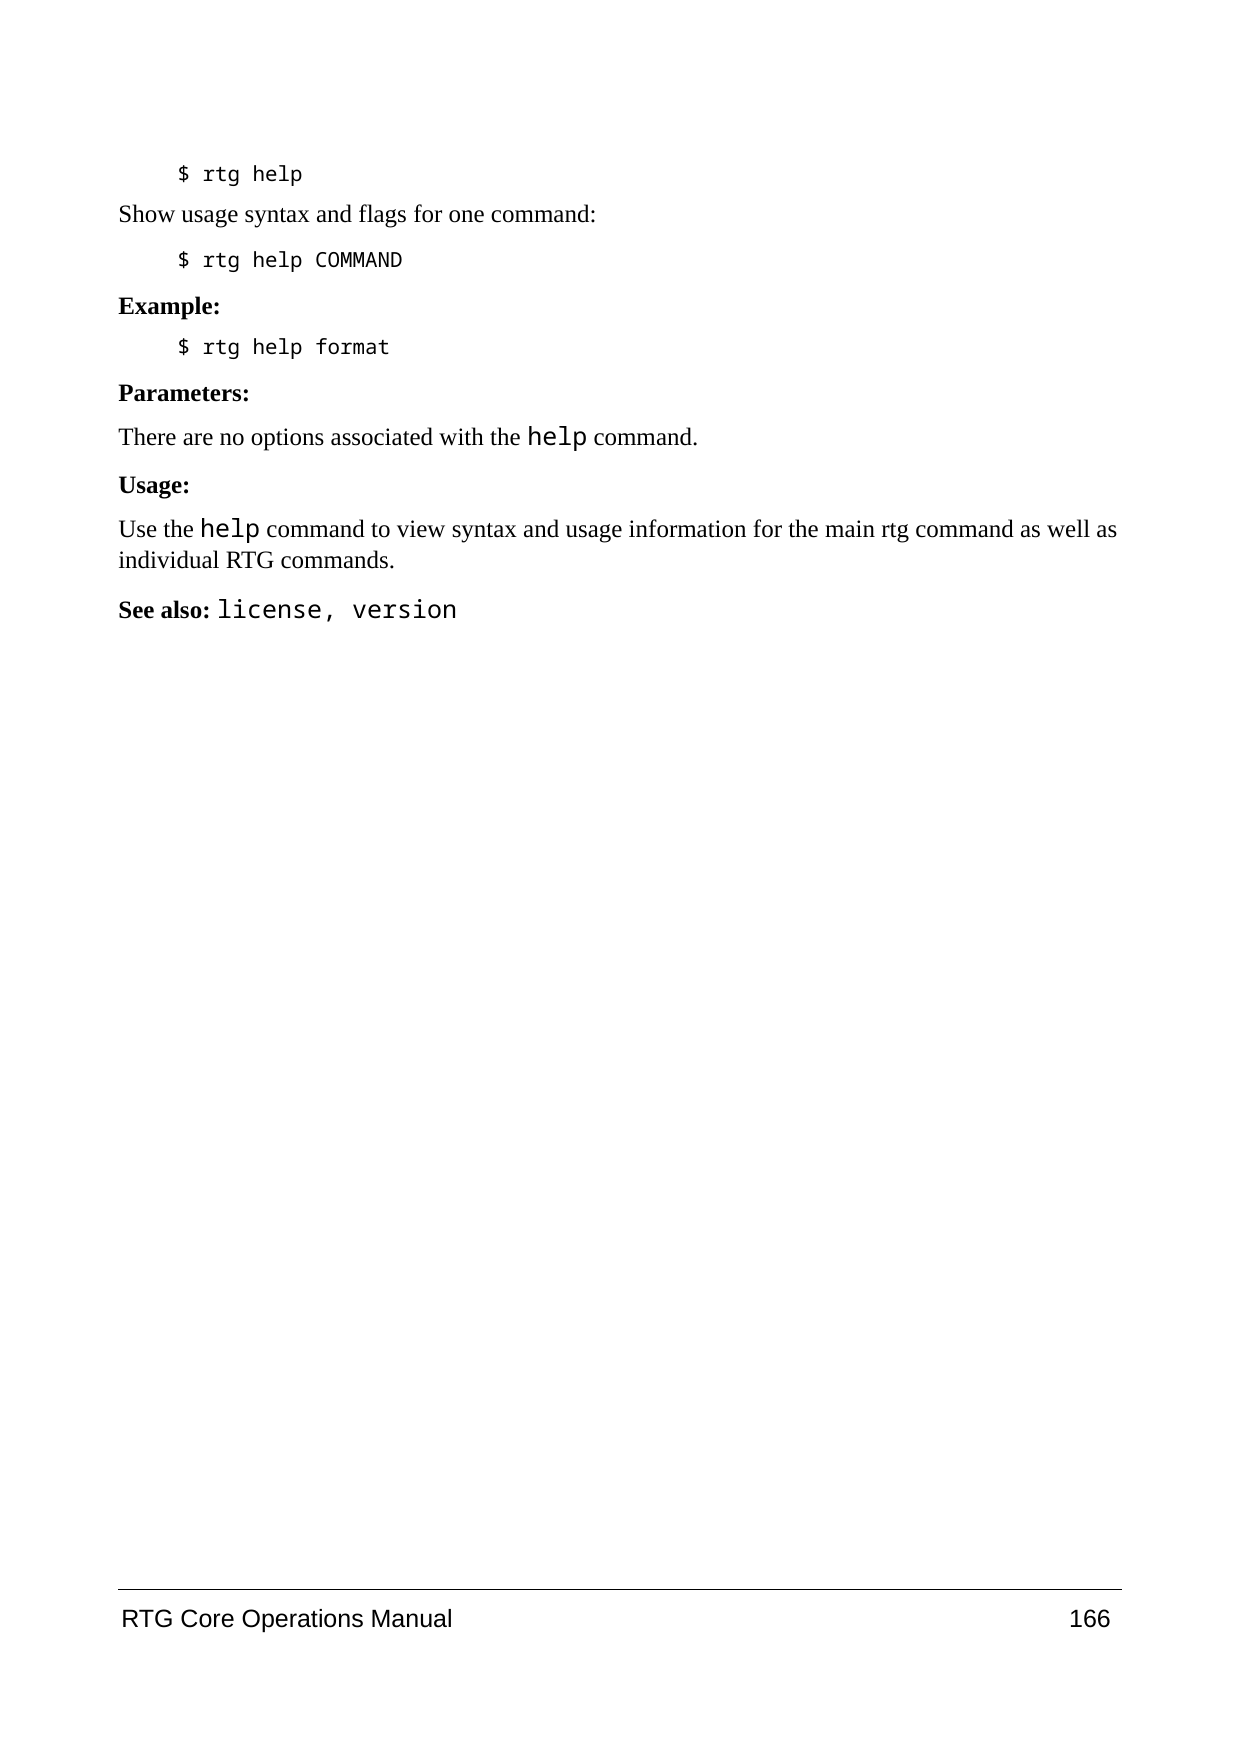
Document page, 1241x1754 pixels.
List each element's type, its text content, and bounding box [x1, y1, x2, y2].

text Use the help command to view syntax and usage information for the main rtg command as well as individual RTG commands. [118, 511, 1122, 574]
text There are no options associated with the help command. [118, 419, 1122, 453]
subtitle Example: [118, 291, 1122, 320]
text Show usage syntax and flags for one command: [118, 199, 1122, 228]
subtitle Usage: [118, 470, 1122, 499]
subtitle Parameters: [118, 378, 1122, 407]
text $ rtg help [177, 159, 1122, 187]
text $ rtg help COMMAND [177, 245, 1122, 274]
text See also: license, version [118, 591, 1122, 626]
text $ rtg help format [177, 332, 1122, 360]
